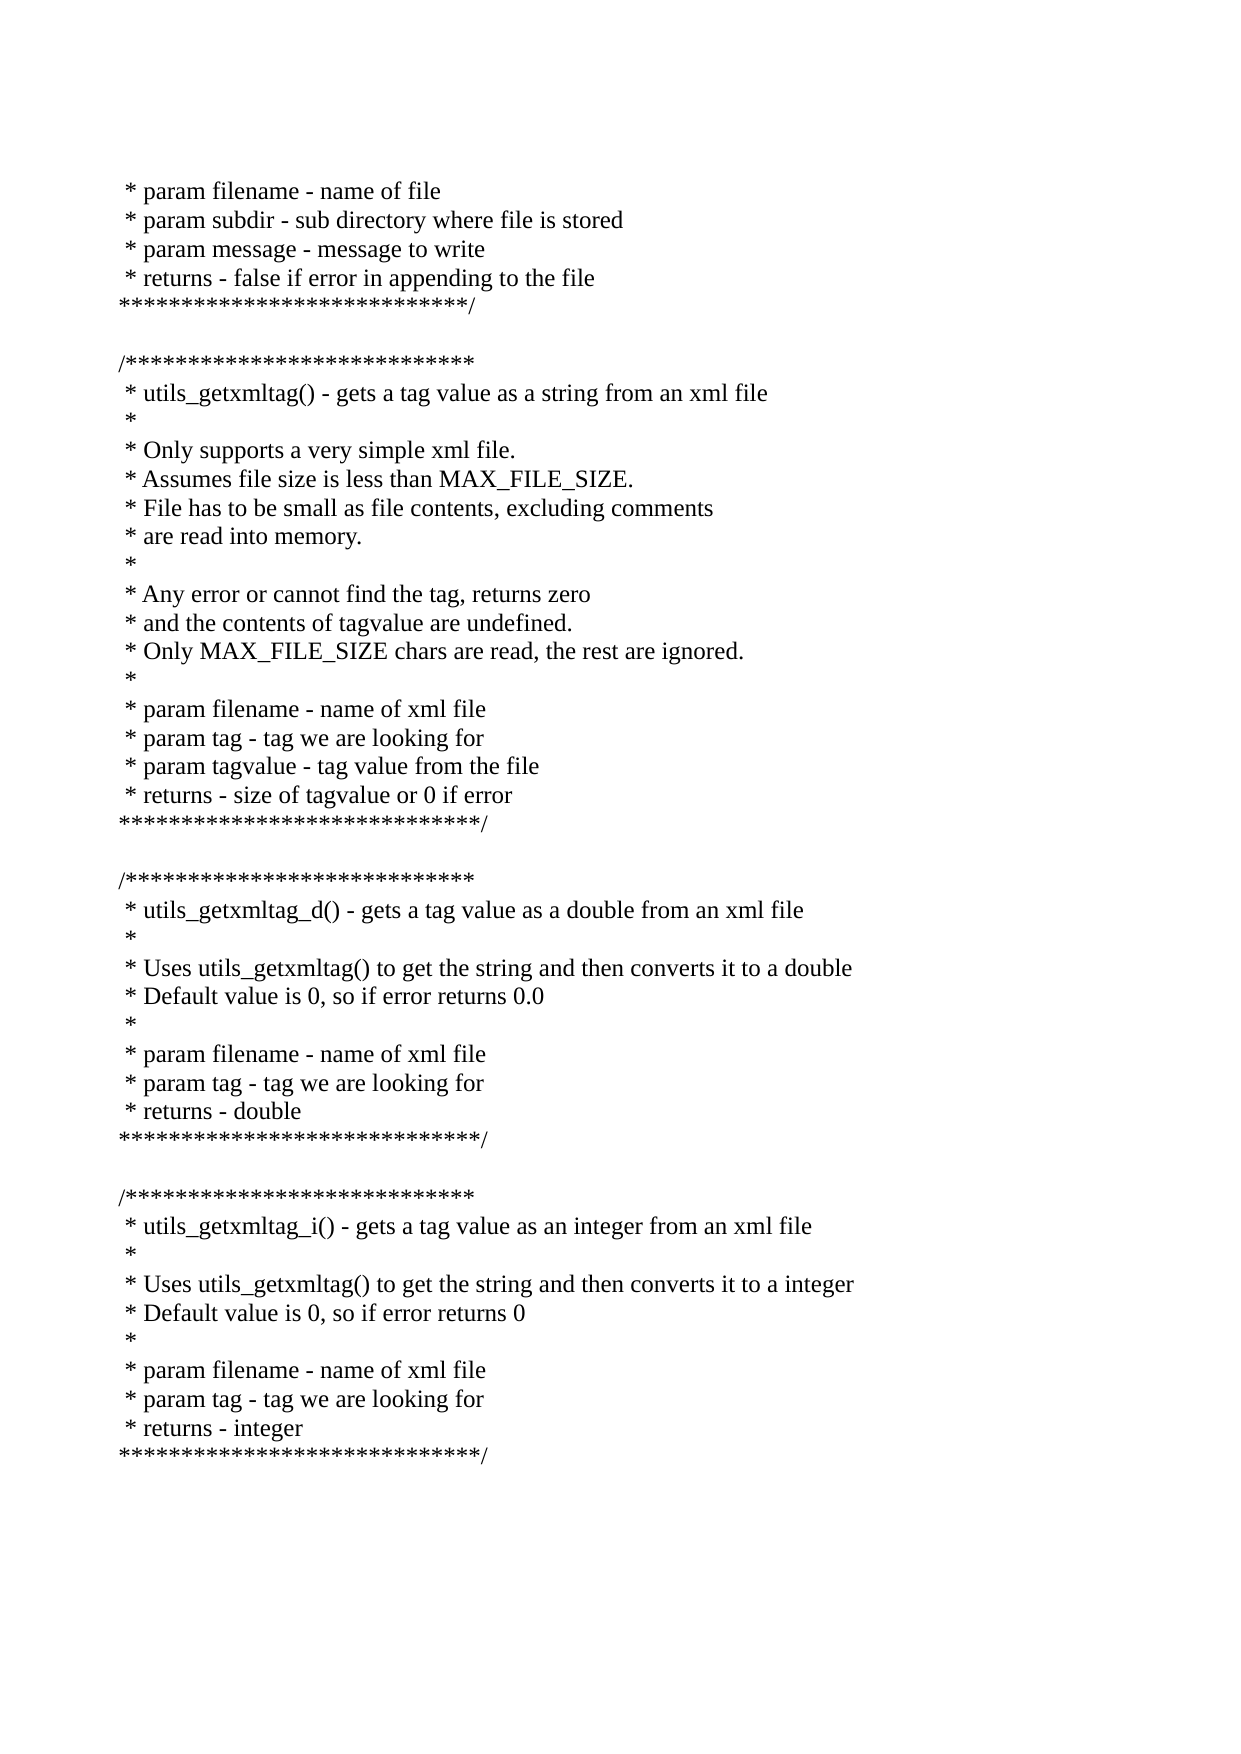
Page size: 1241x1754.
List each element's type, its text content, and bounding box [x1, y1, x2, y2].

text *****************************/ [118, 1125, 1122, 1154]
text *****************************/ [118, 809, 1122, 838]
text * returns - integer [118, 1413, 1122, 1441]
text * returns - false if error in appending to the file [118, 263, 1122, 291]
text * Default value is 0, so if error returns 0.0 [118, 981, 1122, 1010]
text * Any error or cannot find the tag, returns zero [118, 579, 1122, 608]
text /**************************** [118, 1183, 1122, 1211]
text * param filename - name of xml file [118, 1355, 1122, 1384]
text /**************************** [118, 866, 1122, 895]
text *****************************/ [118, 1441, 1122, 1470]
text * utils_getxmltag_i() - gets a tag value as an integer from an xml file [118, 1211, 1122, 1240]
text * param filename - name of xml file [118, 1039, 1122, 1068]
text * [118, 1010, 1122, 1039]
text * param tag - tag we are looking for [118, 723, 1122, 751]
text * utils_getxmltag() - gets a tag value as a string from an xml file [118, 378, 1122, 406]
text * are read into memory. [118, 521, 1122, 550]
text * Uses utils_getxmltag() to get the string and then converts it to a double [118, 953, 1122, 981]
text * [118, 1326, 1122, 1355]
text * param filename - name of xml file [118, 694, 1122, 723]
text * Only supports a very simple xml file. [118, 435, 1122, 464]
text * [118, 406, 1122, 435]
text * param subdir - sub directory where file is stored [118, 205, 1122, 234]
text * utils_getxmltag_d() - gets a tag value as a double from an xml file [118, 895, 1122, 924]
text * returns - double [118, 1096, 1122, 1125]
text * returns - size of tagvalue or 0 if error [118, 780, 1122, 809]
text * param tag - tag we are looking for [118, 1384, 1122, 1413]
text /**************************** [118, 349, 1122, 378]
text * Assumes file size is less than MAX_FILE_SIZE. [118, 464, 1122, 493]
text * param message - message to write [118, 234, 1122, 263]
text * param filename - name of file [118, 176, 1122, 205]
text * [118, 550, 1122, 579]
text * and the contents of tagvalue are undefined. [118, 608, 1122, 636]
text * param tag - tag we are looking for [118, 1068, 1122, 1096]
text ****************************/ [118, 291, 1122, 320]
text * [118, 924, 1122, 953]
text * Default value is 0, so if error returns 0 [118, 1298, 1122, 1326]
text * [118, 1240, 1122, 1269]
text * [118, 665, 1122, 694]
text * Only MAX_FILE_SIZE chars are read, the rest are ignored. [118, 636, 1122, 665]
text * Uses utils_getxmltag() to get the string and then converts it to a integer [118, 1269, 1122, 1298]
text * param tagvalue - tag value from the file [118, 751, 1122, 780]
text * File has to be small as file contents, excluding comments [118, 493, 1122, 521]
